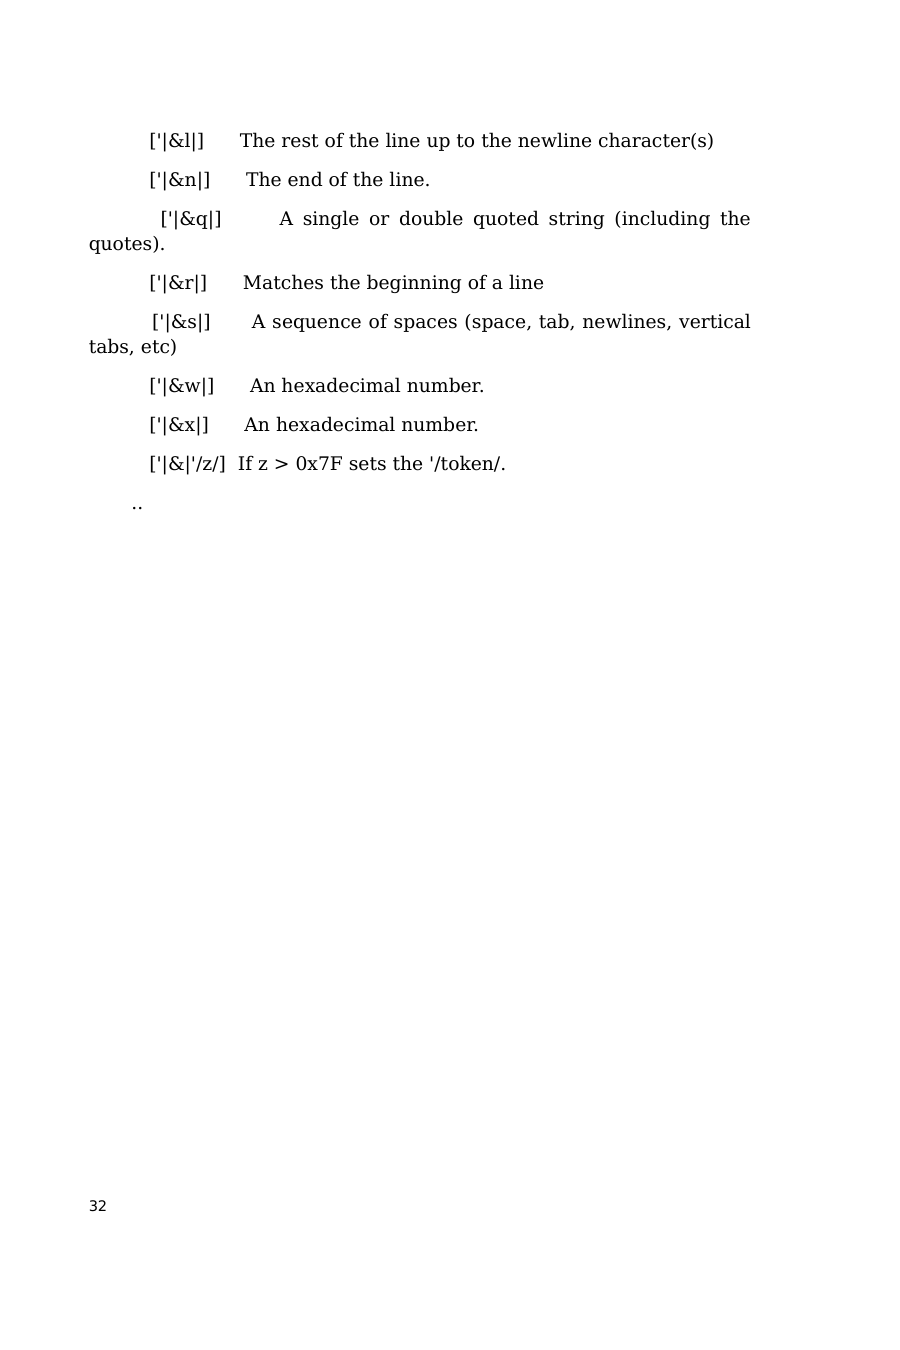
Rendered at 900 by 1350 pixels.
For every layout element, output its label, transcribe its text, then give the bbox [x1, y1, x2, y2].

text ['|&r|] Matches the beginning of a line [88, 272, 752, 294]
text ['|&n|] The end of the line. [88, 169, 752, 191]
text ['|&|'/z/] If z > 0x7F sets the '/token/. [88, 453, 752, 475]
text ['|&x|] An hexadecimal number. [88, 414, 752, 436]
text ['|&q|] A single or double quoted string (including the quotes). [88, 208, 752, 255]
text ['|&l|] The rest of the line up to the newline character(s) [88, 130, 752, 152]
text ['|&s|] A sequence of spaces (space, tab, newlines, vertical tabs, etc) [88, 311, 752, 358]
text ['|&w|] An hexadecimal number. [88, 375, 752, 397]
text .. [88, 492, 752, 514]
